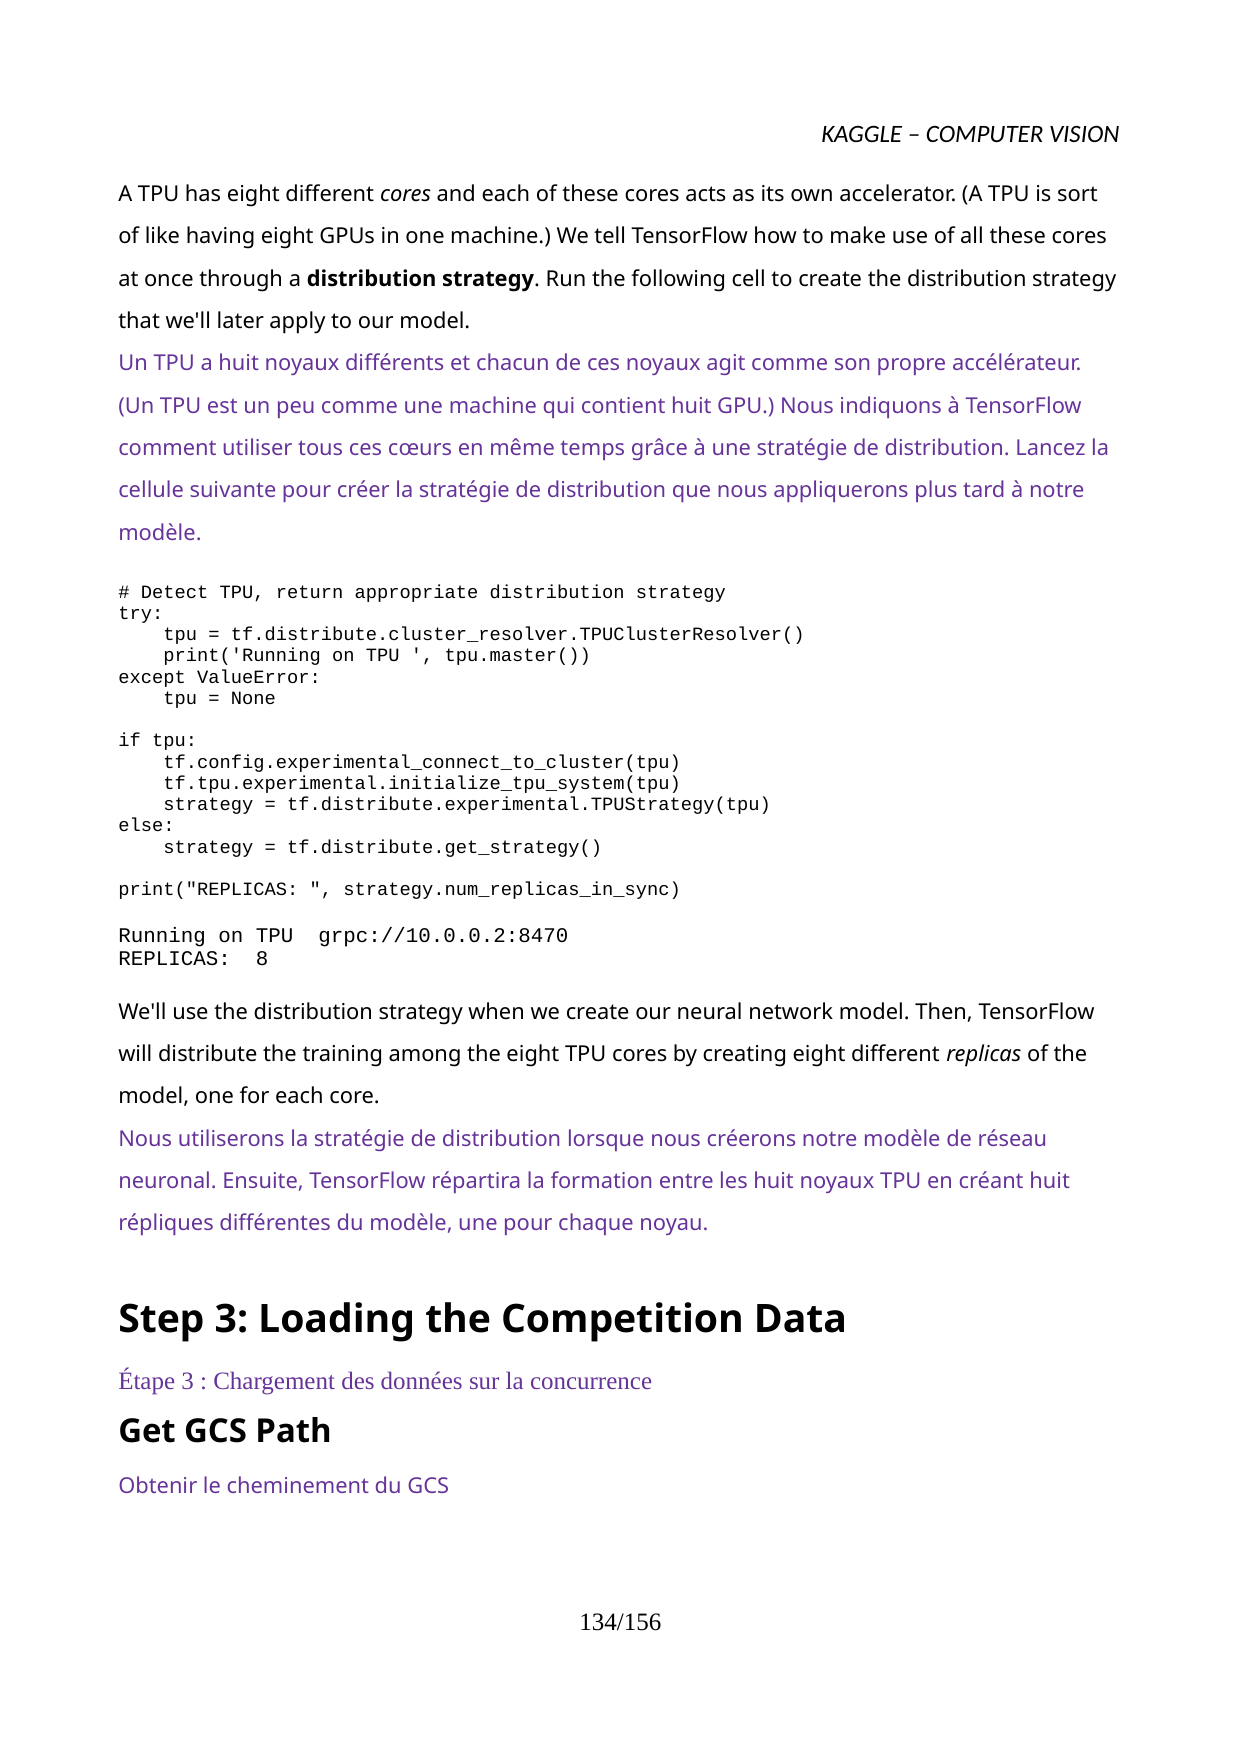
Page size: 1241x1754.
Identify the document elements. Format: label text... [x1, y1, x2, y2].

text strategy = tf.distribute.experimental.TPUStrategy(tpu) [118, 795, 1122, 816]
subtitle Get GCS Path [118, 1407, 1122, 1452]
text We'll use the distribution strategy when we create our neural network model. Then, TensorFlow will distribute the training among the eight TPU cores by creating eight different replicas of the model, one for each core. [118, 996, 1122, 1110]
text Un TPU a huit noyaux différents et chacun de ces noyaux agit comme son propre accélérateur. (Un TPU est un peu comme une machine qui contient huit GPU.) Nous indiquons à TensorFlow comment utiliser tous ces cœurs en même temps grâce à une stratégie de distribution. Lancez la cellule suivante pour créer la stratégie de distribution que nous appliquerons plus tard à notre modèle. [118, 347, 1122, 546]
text else: [118, 816, 1122, 837]
text try: [118, 604, 1122, 625]
text A TPU has eight different cores and each of these cores acts as its own accelerator. (A TPU is sort of like having eight GPUs in one machine.) We tell TensorFlow how to make use of all these cores at once through a distribution strategy. Run the following cell to create the distribution strategy that we'll later apply to our model. [118, 178, 1122, 335]
text strategy = tf.distribute.get_strategy() [118, 837, 1122, 859]
text except ValueError: [118, 667, 1122, 689]
text if tpu: [118, 731, 1122, 752]
text tpu = tf.distribute.cluster_resolver.TPUClusterResolver() [118, 625, 1122, 646]
text Running on TPU grpc://10.0.0.2:8470 [118, 925, 1122, 948]
text Obtenir le cheminement du GCS [118, 1470, 1122, 1500]
text tf.tpu.experimental.initialize_tpu_system(tpu) [118, 774, 1122, 795]
text tpu = None [118, 689, 1122, 710]
text Nous utiliserons la stratégie de distribution lorsque nous créerons notre modèle de réseau neuronal. Ensuite, TensorFlow répartira la formation entre les huit noyaux TPU en créant huit répliques différentes du modèle, une pour chaque noyau. [118, 1123, 1122, 1237]
text Étape 3 : Chargement des données sur la concurrence [118, 1366, 1122, 1394]
text # Detect TPU, return appropriate distribution strategy [118, 582, 1122, 604]
subtitle Step 3: Loading the Competition Data [118, 1290, 1122, 1343]
text tf.config.experimental_connect_to_cluster(tpu) [118, 752, 1122, 774]
text REPLICAS: 8 [118, 948, 1122, 972]
text print('Running on TPU ', tpu.master()) [118, 646, 1122, 667]
text print("REPLICAS: ", strategy.num_replicas_in_sync) [118, 880, 1122, 901]
